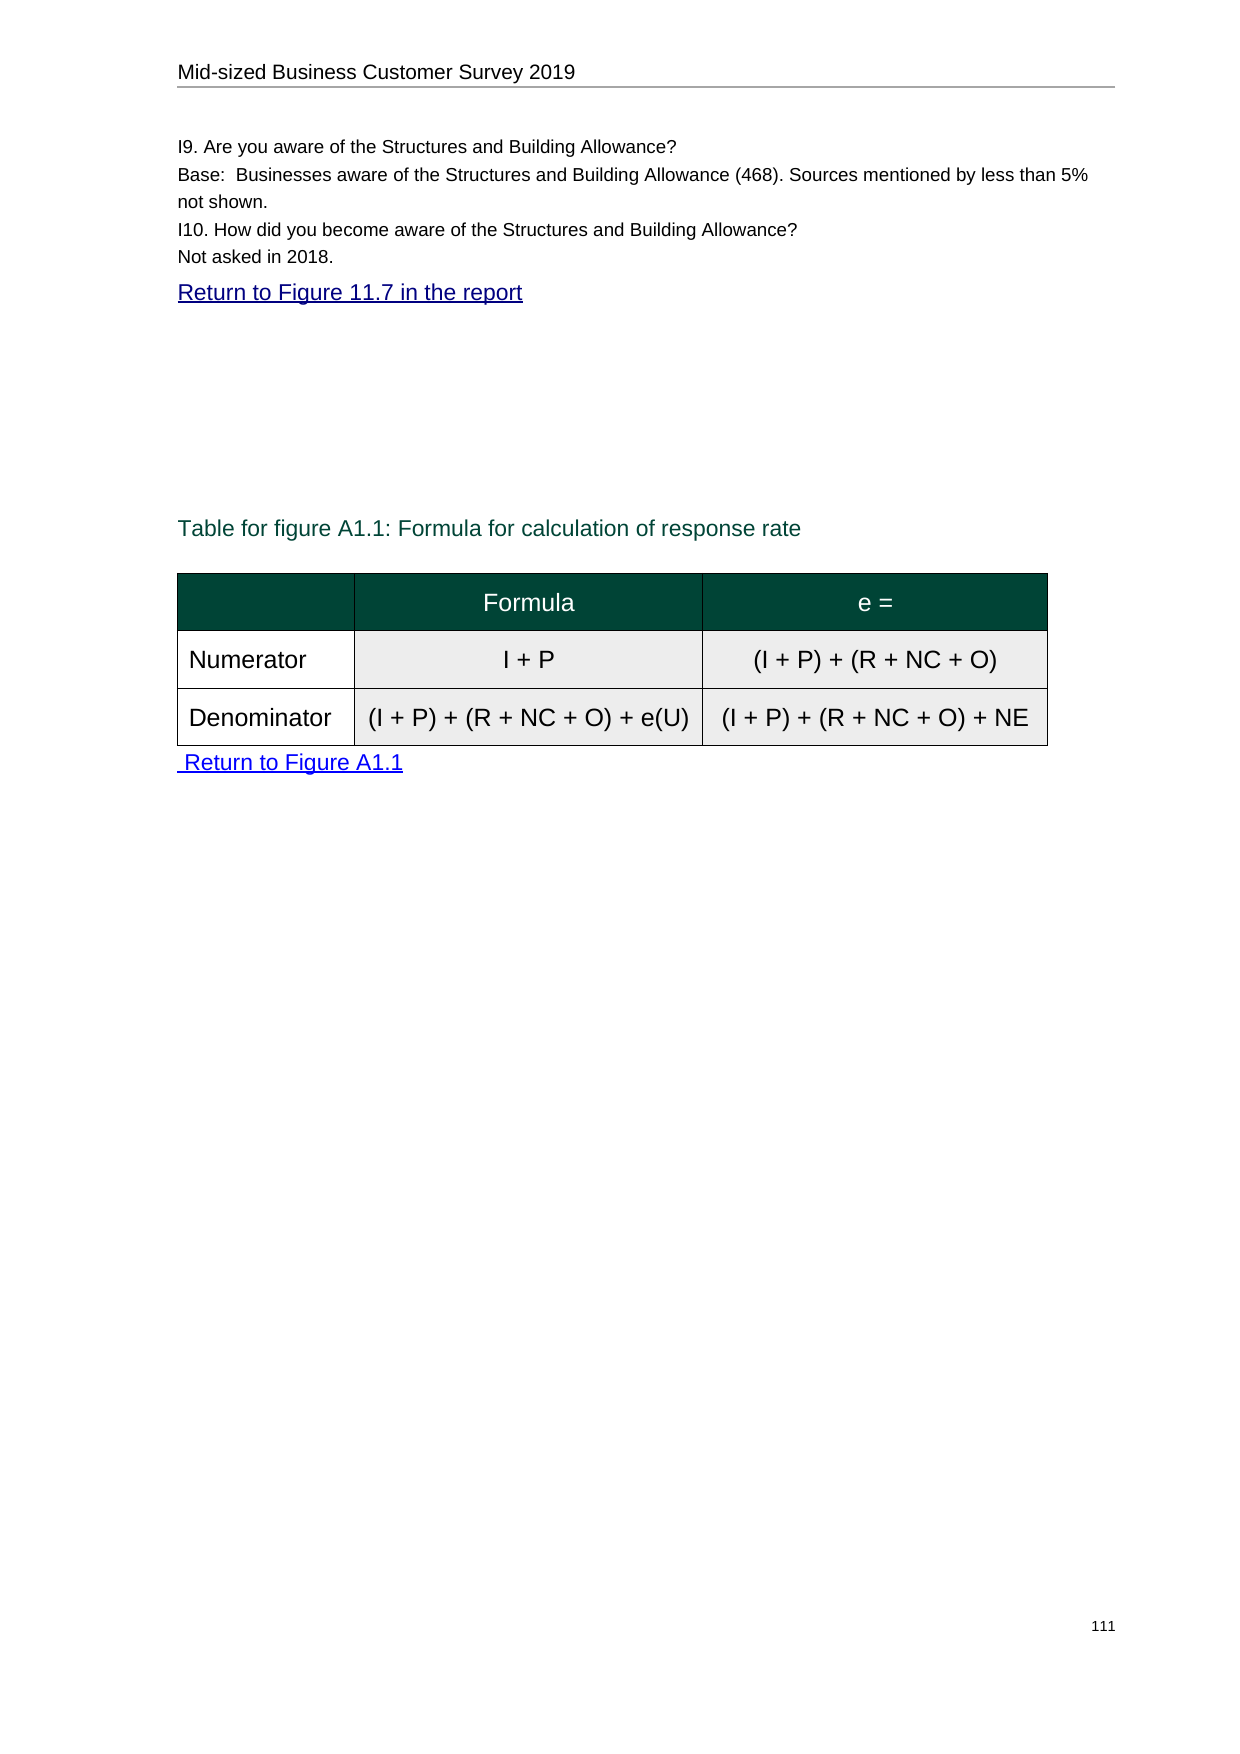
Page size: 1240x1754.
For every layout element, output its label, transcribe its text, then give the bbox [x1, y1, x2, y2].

table_cell I + P [355, 631, 702, 688]
table_header Formula [355, 574, 702, 630]
text Base: Businesses aware of the Structures and Building Allowance (468). Sources mentioned by less than 5% not shown. [177, 163, 1115, 218]
table_header e = [703, 574, 1047, 630]
table_cell (I + P) + (R + NC + O) [703, 631, 1047, 688]
text I9. Are you aware of the Structures and Building Allowance? [177, 136, 1115, 163]
text Not asked in 2018. Return to Figure 11.7 in the report [177, 246, 1115, 305]
table_cell (I + P) + (R + NC + O) + e(U) [355, 689, 702, 745]
table_cell Denominator [178, 689, 354, 745]
table_cell Numerator [178, 631, 354, 688]
text I10. How did you become aware of the Structures and Building Allowance? [177, 218, 1115, 246]
subtitle Table for figure A1.1: Formula for calculation of response rate [177, 514, 1115, 548]
table_cell (I + P) + (R + NC + O) + NE [703, 689, 1047, 745]
text Return to Figure A1.1 [177, 746, 1115, 775]
table_header [178, 574, 354, 630]
